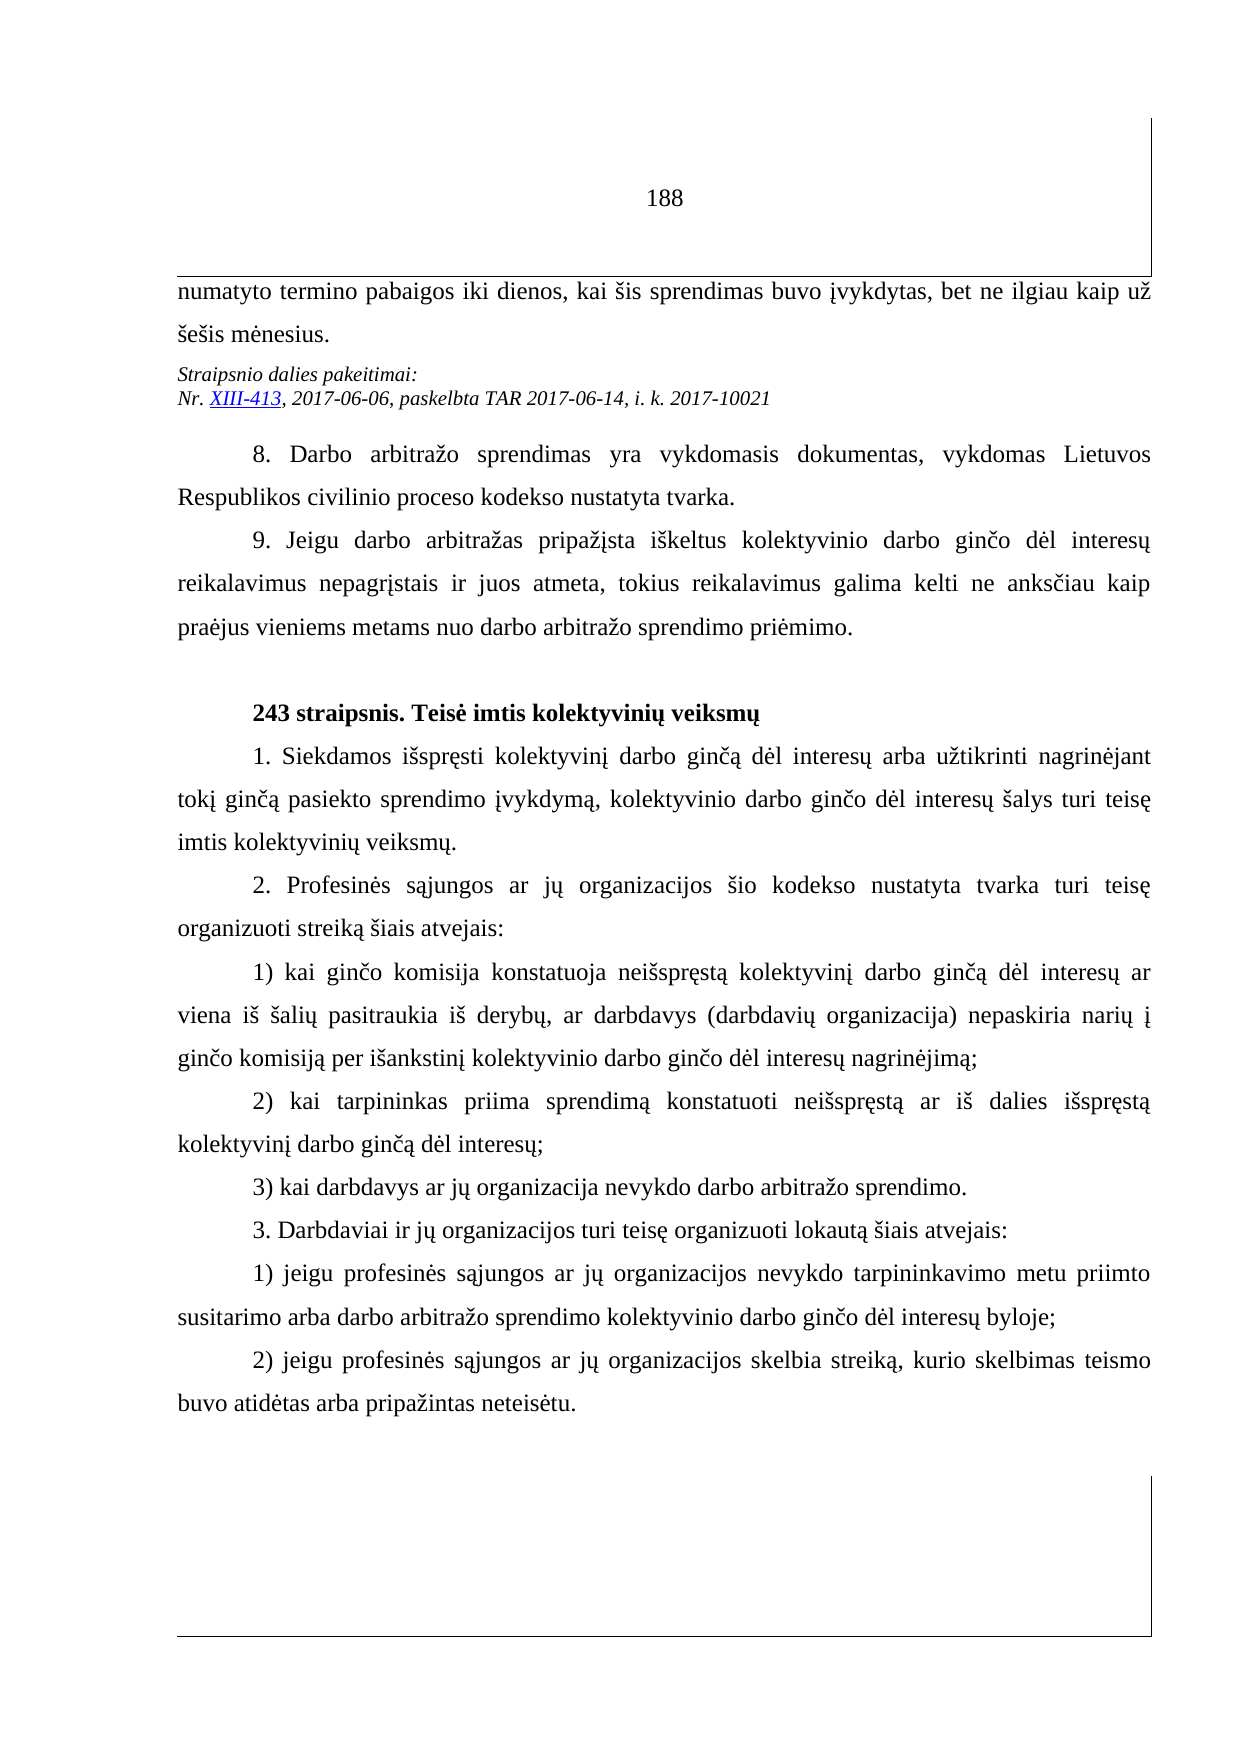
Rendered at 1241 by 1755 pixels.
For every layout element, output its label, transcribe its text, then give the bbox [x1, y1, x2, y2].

text 8. Darbo arbitražo sprendimas yra vykdomasis dokumentas, vykdomas Lietuvos Respublikos civilinio proceso kodekso nustatyta tvarka. [177, 439, 1152, 511]
text 2. Profesinės sąjungos ar jų organizacijos šio kodekso nustatyta tvarka turi teisę organizuoti streiką šiais atvejais: [177, 870, 1152, 942]
text 2) jeigu profesinės sąjungos ar jų organizacijos skelbia streiką, kurio skelbimas teismo buvo atidėtas arba pripažintas neteisėtu. [177, 1345, 1152, 1417]
subtitle 243 straipsnis. Teisė imtis kolektyvinių veiksmų [177, 698, 1152, 727]
text 1. Siekdamos išspręsti kolektyvinį darbo ginčą dėl interesų arba užtikrinti nagrinėjant tokį ginčą pasiekto sprendimo įvykdymą, kolektyvinio darbo ginčo dėl interesų šalys turi teisę imtis kolektyvinių veiksmų. [177, 741, 1152, 856]
text numatyto termino pabaigos iki dienos, kai šis sprendimas buvo įvykdytas, bet ne ilgiau kaip už šešis mėnesius. [177, 276, 1152, 348]
text 2) kai tarpininkas priima sprendimą konstatuoti neišspręstą ar iš dalies išspręstą kolektyvinį darbo ginčą dėl interesų; [177, 1086, 1152, 1158]
text 3. Darbdaviai ir jų organizacijos turi teisę organizuoti lokautą šiais atvejais: [177, 1215, 1152, 1244]
text 3) kai darbdavys ar jų organizacija nevykdo darbo arbitražo sprendimo. [177, 1172, 1152, 1201]
text 1) jeigu profesinės sąjungos ar jų organizacijos nevykdo tarpininkavimo metu priimto susitarimo arba darbo arbitražo sprendimo kolektyvinio darbo ginčo dėl interesų byloje; [177, 1258, 1152, 1330]
text Straipsnio dalies pakeitimai: [177, 362, 1152, 386]
text Nr. XIII-413, 2017-06-06, paskelbta TAR 2017-06-14, i. k. 2017-10021 [177, 386, 1152, 410]
text 1) kai ginčo komisija konstatuoja neišspręstą kolektyvinį darbo ginčą dėl interesų ar viena iš šalių pasitraukia iš derybų, ar darbdavys (darbdavių organizacija) nepaskiria narių į ginčo komisiją per išankstinį kolektyvinio darbo ginčo dėl interesų nagrinėjimą; [177, 957, 1152, 1072]
text 9. Jeigu darbo arbitražas pripažįsta iškeltus kolektyvinio darbo ginčo dėl interesų reikalavimus nepagrįstais ir juos atmeta, tokius reikalavimus galima kelti ne anksčiau kaip praėjus vieniems metams nuo darbo arbitražo sprendimo priėmimo. [177, 525, 1152, 640]
